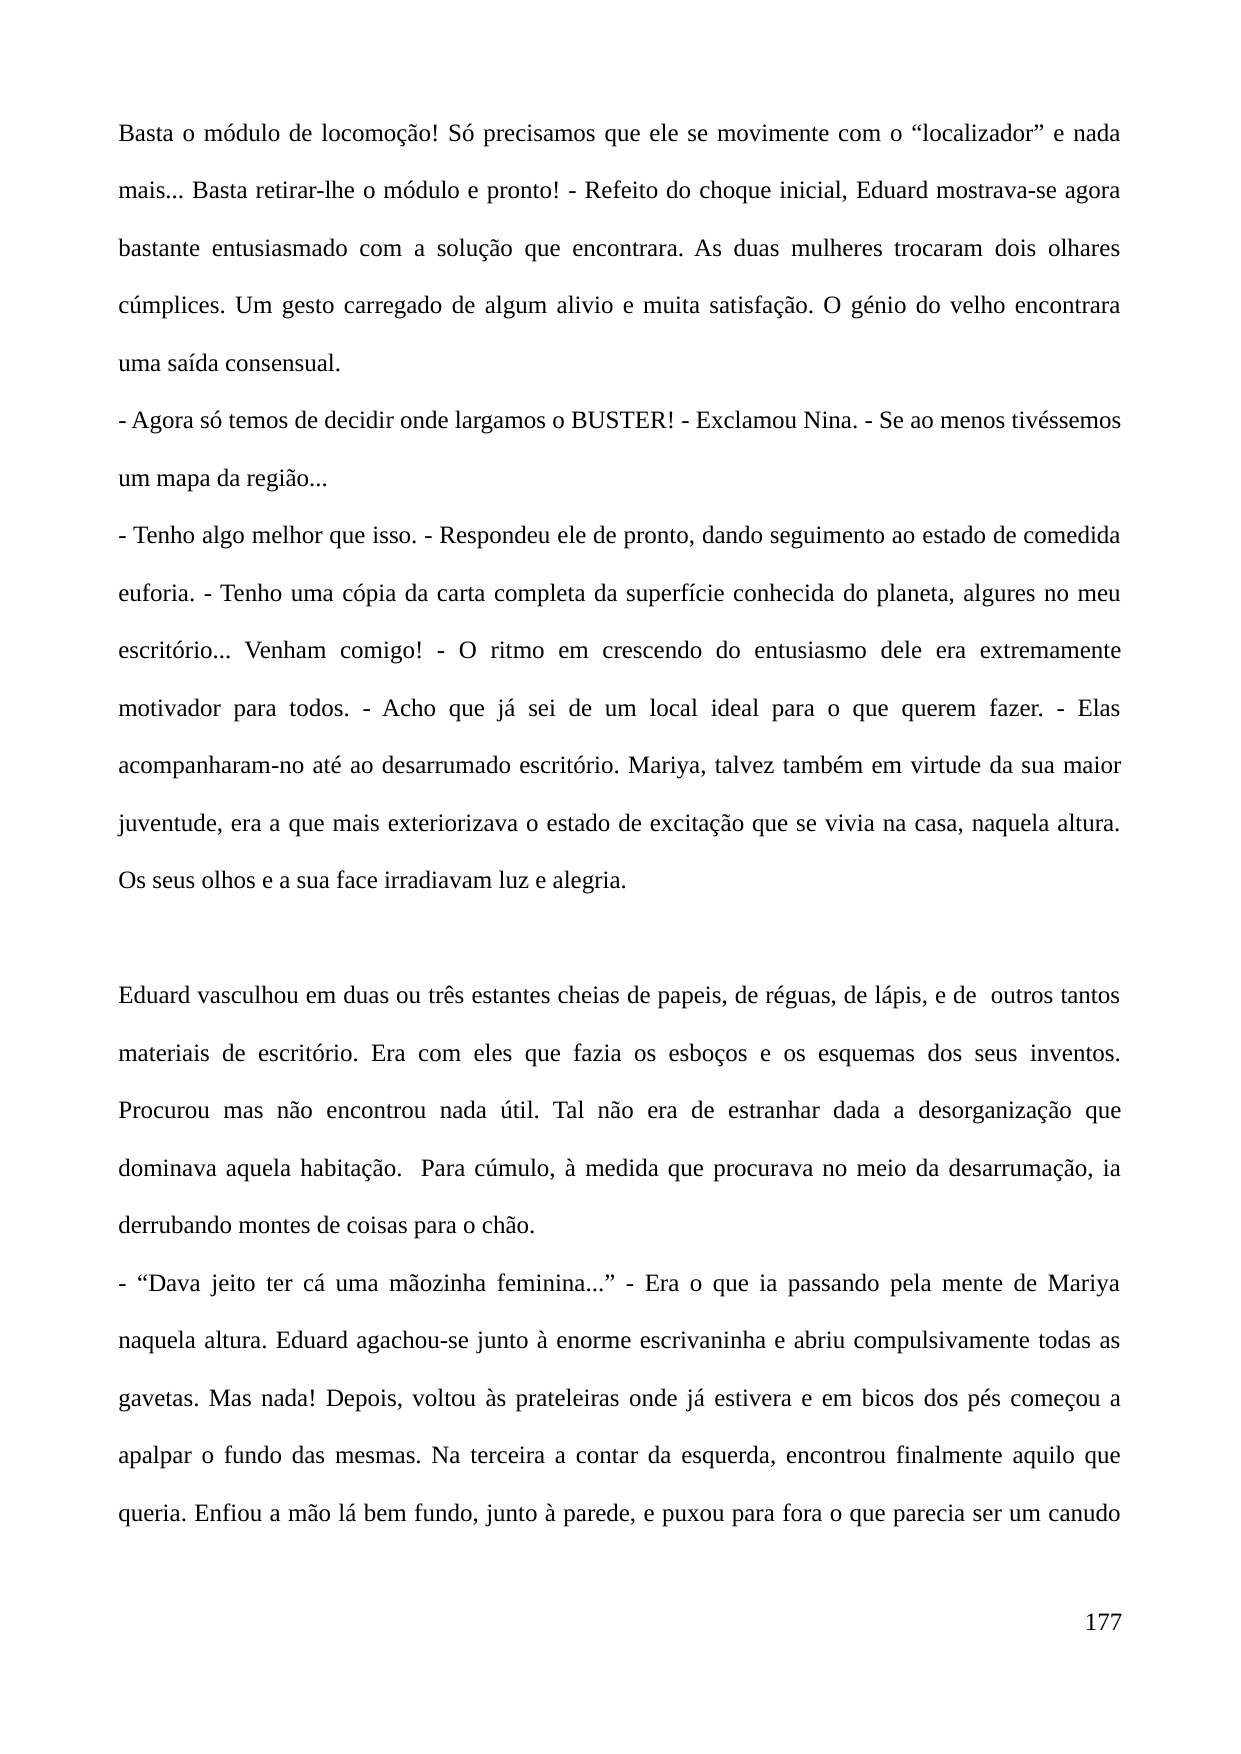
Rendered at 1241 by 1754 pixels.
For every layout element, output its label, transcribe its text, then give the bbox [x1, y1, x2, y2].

text - Agora só temos de decidir onde largamos o BUSTER! - Exclamou Nina. - Se ao menos tivéssemos um mapa da região... [118, 406, 1122, 492]
text Basta o módulo de locomoção! Só precisamos que ele se movimente com o “localizador” e nada mais... Basta retirar-lhe o módulo e pronto! - Refeito do choque inicial, Eduard mostrava-se agora bastante entusiasmado com a solução que encontrara. As duas mulheres trocaram dois olhares cúmplices. Um gesto carregado de algum alivio e muita satisfação. O génio do velho encontrara uma saída consensual. [118, 118, 1122, 377]
text - Tenho algo melhor que isso. - Respondeu ele de pronto, dando seguimento ao estado de comedida euforia. - Tenho uma cópia da carta completa da superfície conhecida do planeta, algures no meu escritório... Venham comigo! - O ritmo em crescendo do entusiasmo dele era extremamente motivador para todos. - Acho que já sei de um local ideal para o que querem fazer. - Elas acompanharam-no até ao desarrumado escritório. Mariya, talvez também em virtude da sua maior juventude, era a que mais exteriorizava o estado de excitação que se vivia na casa, naquela altura. Os seus olhos e a sua face irradiavam luz e alegria. [118, 521, 1122, 894]
text Eduard vasculhou em duas ou três estantes cheias de papeis, de réguas, de lápis, e de outros tantos materiais de escritório. Era com eles que fazia os esboços e os esquemas dos seus inventos. Procurou mas não encontrou nada útil. Tal não era de estranhar dada a desorganização que dominava aquela habitação. Para cúmulo, à medida que procurava no meio da desarrumação, ia derrubando montes de coisas para o chão. [118, 981, 1122, 1239]
text - “Dava jeito ter cá uma mãozinha feminina...” - Era o que ia passando pela mente de Mariya naquela altura. Eduard agachou-se junto à enorme escrivaninha e abriu compulsivamente todas as gavetas. Mas nada! Depois, voltou às prateleiras onde já estivera e em bicos dos pés começou a apalpar o fundo das mesmas. Na terceira a contar da esquerda, encontrou finalmente aquilo que queria. Enfiou a mão lá bem fundo, junto à parede, e puxou para fora o que parecia ser um canudo [118, 1268, 1122, 1527]
